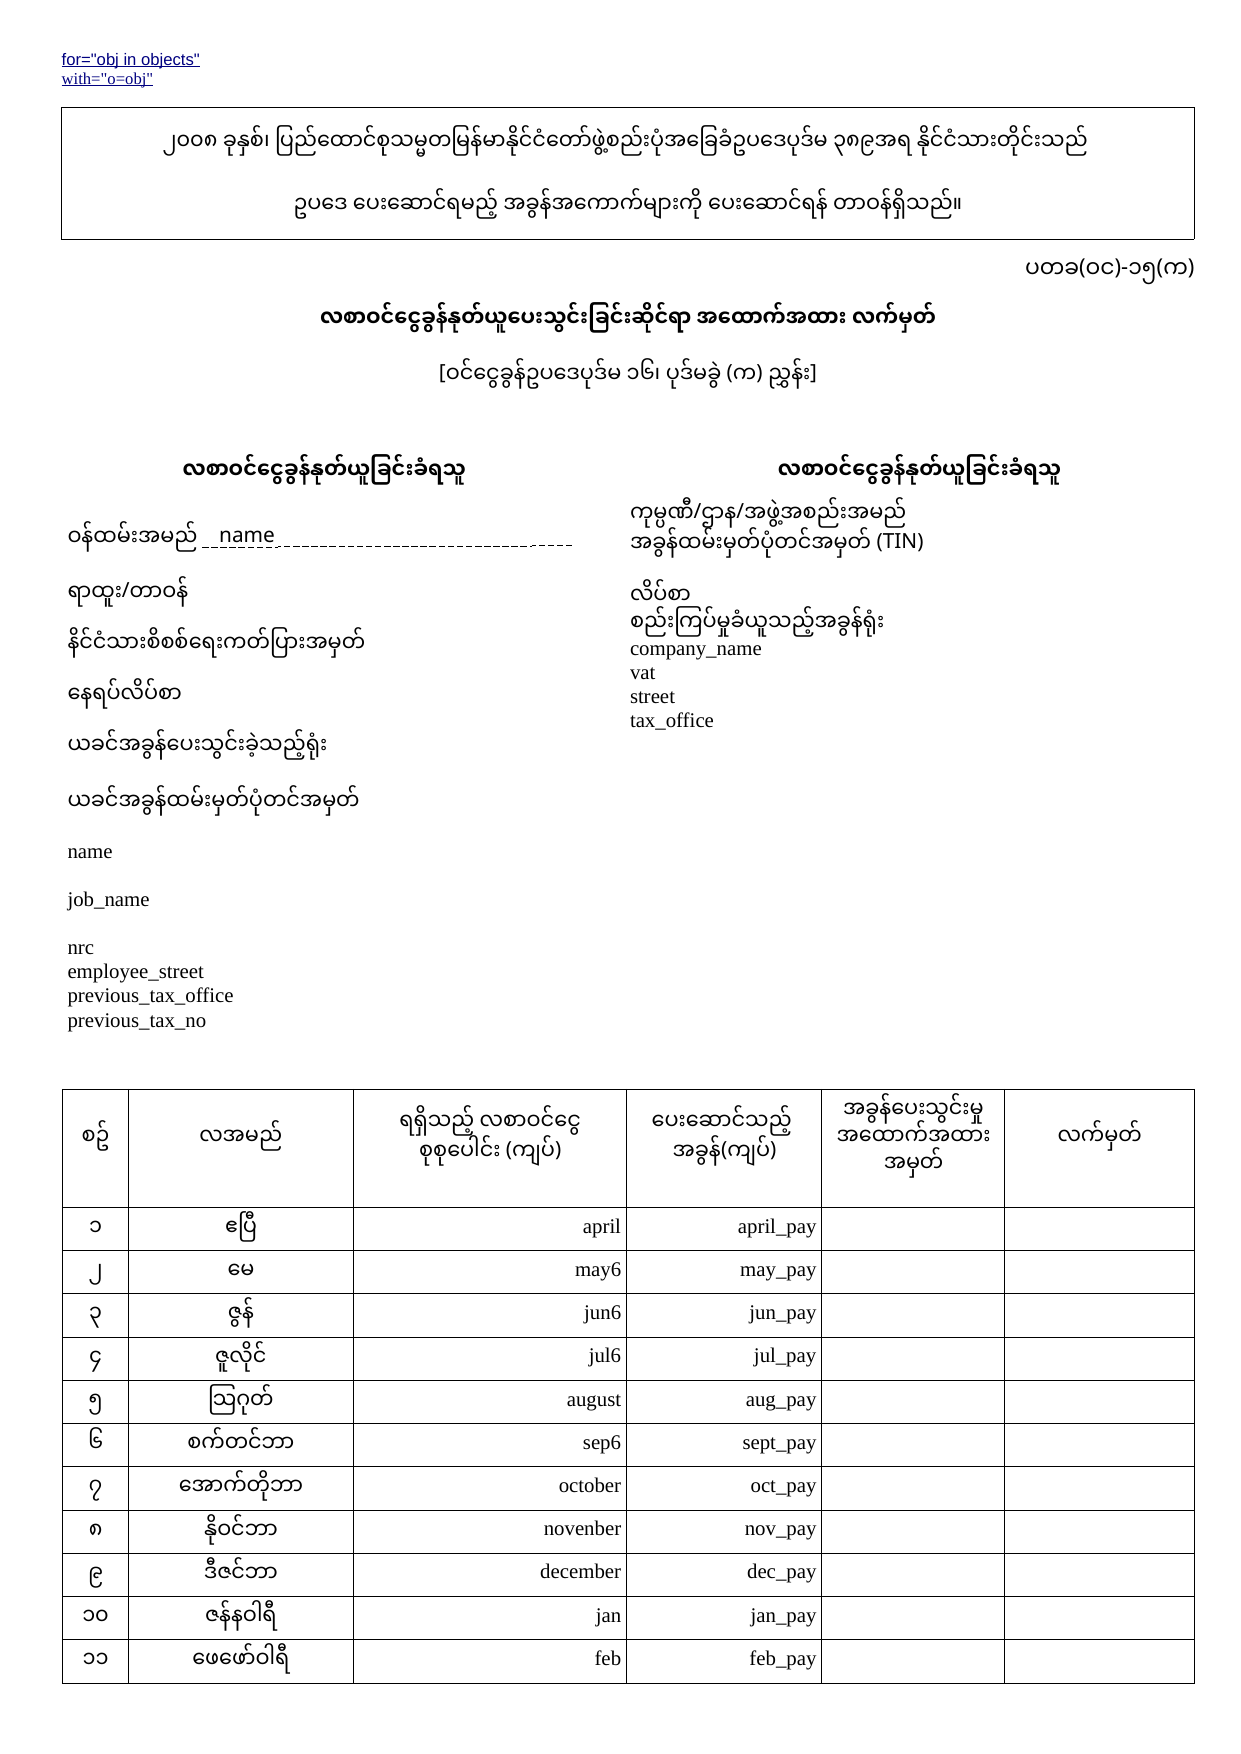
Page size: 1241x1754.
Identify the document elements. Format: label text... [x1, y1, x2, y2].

table_header လအမည် [129, 1090, 353, 1207]
table_cell [822, 1294, 1004, 1337]
table_cell ၁၁ [63, 1640, 128, 1682]
text for="obj in objects" [61, 49, 1194, 69]
table_cell အောက်တိုဘာ [129, 1467, 353, 1509]
table_header လက်မှတ် [1005, 1090, 1194, 1207]
table_cell sept_pay [627, 1424, 821, 1466]
table_cell [1005, 1251, 1194, 1293]
table_cell ဇွန် [129, 1294, 353, 1337]
table_cell ၁ [63, 1208, 128, 1250]
table_cell ပတခ(ဝင)-၁၅(က) [61, 240, 1194, 299]
table_cell ၉ [63, 1554, 128, 1596]
table_cell feb_pay [627, 1640, 821, 1682]
table_header ရရှိသည့် လစာဝင်ငွေ စုစုပေါင်း (ကျပ်) [354, 1090, 626, 1207]
table_cell [1005, 1294, 1194, 1337]
table_cell jul_pay [627, 1338, 821, 1380]
table_cell [1005, 1381, 1194, 1423]
table_cell dec_pay [627, 1554, 821, 1596]
table_cell [1005, 1208, 1194, 1250]
table_cell စက်တင်ဘာ [129, 1424, 353, 1466]
table_header ၂၀၀၈ ခုနှစ်၊ ပြည်ထောင်စုသမ္မတမြန်မာနိုင်ငံတော်ဖွဲ့စည်းပုံအခြေခံဥပဒေပုဒ်မ ၃၈၉အရ နိုင်ငံသားတိုင်းသည် ဥပ‌ဒေ ပေးဆောင်ရမည့် အခွန်အကောက်များကို ပေးဆောင်ရန် တာဝန်ရှိသည်။ [62, 108, 1194, 239]
table_cell နိုဝင်ဘာ [129, 1511, 353, 1553]
table_cell [1005, 1338, 1194, 1380]
table_cell [822, 1467, 1004, 1509]
table_cell ဇူလိုင် [129, 1338, 353, 1380]
table_header စဥ် [63, 1090, 128, 1207]
table_cell april_pay [627, 1208, 821, 1250]
table_cell jan [354, 1597, 626, 1639]
table_cell may6 [354, 1251, 626, 1293]
table_cell ၃ [63, 1294, 128, 1337]
table_header အခွန်ပေးသွင်းမှု အထောက်အထား အမှတ် [822, 1090, 1004, 1207]
table_cell jul6 [354, 1338, 626, 1380]
table_cell jun6 [354, 1294, 626, 1337]
table_cell jan_pay [627, 1597, 821, 1639]
table_header [586, 451, 624, 490]
table_cell oct_pay [627, 1467, 821, 1509]
table_cell [822, 1208, 1004, 1250]
table_cell ဧပြီ [129, 1208, 353, 1250]
table_cell ဝန်ထမ်းအမည် name ရာထူး/တာဝန် နိင်ငံသားစိစစ်ရေးကတ်ပြားအမှတ် နေရပ်လိပ်စာ ယခင်အခွန်ပေးသွင်းခဲ့သည့်ရုံး ယခင်အခွန်ထမ်းမှတ်ပုံတင်အမှတ် name job_name nrc employee_street previous_tax_office previous_tax_no [61, 490, 586, 1037]
table_cell ဇန်နဝါရီ [129, 1597, 353, 1639]
table_cell [1005, 1511, 1194, 1553]
table_header ပေးဆောင်သည့် အခွန်(ကျပ်) [627, 1090, 821, 1207]
table_cell မေ [129, 1251, 353, 1293]
table_cell [586, 490, 624, 1037]
table_cell ဖေဖော်ဝါရီ [129, 1640, 353, 1682]
table_cell ဒီဇင်ဘာ [129, 1554, 353, 1596]
table_cell ၄ [63, 1338, 128, 1380]
table_header လစာဝင်ငွေခွန်နုတ်ယူခြင်းခံရသူ [61, 451, 586, 490]
table_cell [1005, 1597, 1194, 1639]
table_cell [822, 1597, 1004, 1639]
table_cell [822, 1338, 1004, 1380]
table_cell sep6 [354, 1424, 626, 1466]
table_cell august [354, 1381, 626, 1423]
table_cell ၈ [63, 1511, 128, 1553]
table_cell feb [354, 1640, 626, 1682]
table_cell [822, 1554, 1004, 1596]
table_cell ၂ [63, 1251, 128, 1293]
table_cell may_pay [627, 1251, 821, 1293]
table_cell ၇ [63, 1467, 128, 1509]
table_cell april [354, 1208, 626, 1250]
table_cell [822, 1251, 1004, 1293]
table_cell ကုမ္ပဏီ/ဌာန/အဖွဲ့အစည်းအမည် အခွန်ထမ်းမှတ်ပုံတင်အမှတ် (TIN) လိပ်စာ စည်းကြပ်မှုခံယူသည့်အခွန်ရုံး company_name vat street tax_office [624, 490, 1214, 1037]
table_cell ၁၀ [63, 1597, 128, 1639]
table_cell [1005, 1640, 1194, 1682]
table_cell သြဂုတ် [129, 1381, 353, 1423]
table_cell [822, 1381, 1004, 1423]
table_header လစာဝင်ငွေခွန်နုတ်ယူခြင်းခံရသူ [624, 451, 1214, 490]
table_cell [822, 1511, 1004, 1553]
table_cell october [354, 1467, 626, 1509]
table_cell [1005, 1467, 1194, 1509]
table_cell ၆ [63, 1424, 128, 1466]
table_cell [822, 1640, 1004, 1682]
table_cell [1005, 1554, 1194, 1596]
table_cell aug_pay [627, 1381, 821, 1423]
table_cell jun_pay [627, 1294, 821, 1337]
table_cell [1005, 1424, 1194, 1466]
table_cell novenber [354, 1511, 626, 1553]
table_cell nov_pay [627, 1511, 821, 1553]
table_header လစာဝင်ငွေခွန်နုတ်ယူပေးသွင်းခြင်းဆိုင်ရာ အထောက်အထား လက်မှတ် [ဝင်ငွေခွန်ဥပဒေပုဒ်မ ၁၆၊ ပုဒ်မခွဲ (က) ညွှန်း] [61, 299, 1194, 406]
text with="o=obj" [61, 69, 1194, 88]
table_cell december [354, 1554, 626, 1596]
table_cell [822, 1424, 1004, 1466]
table_cell ၅ [63, 1381, 128, 1423]
